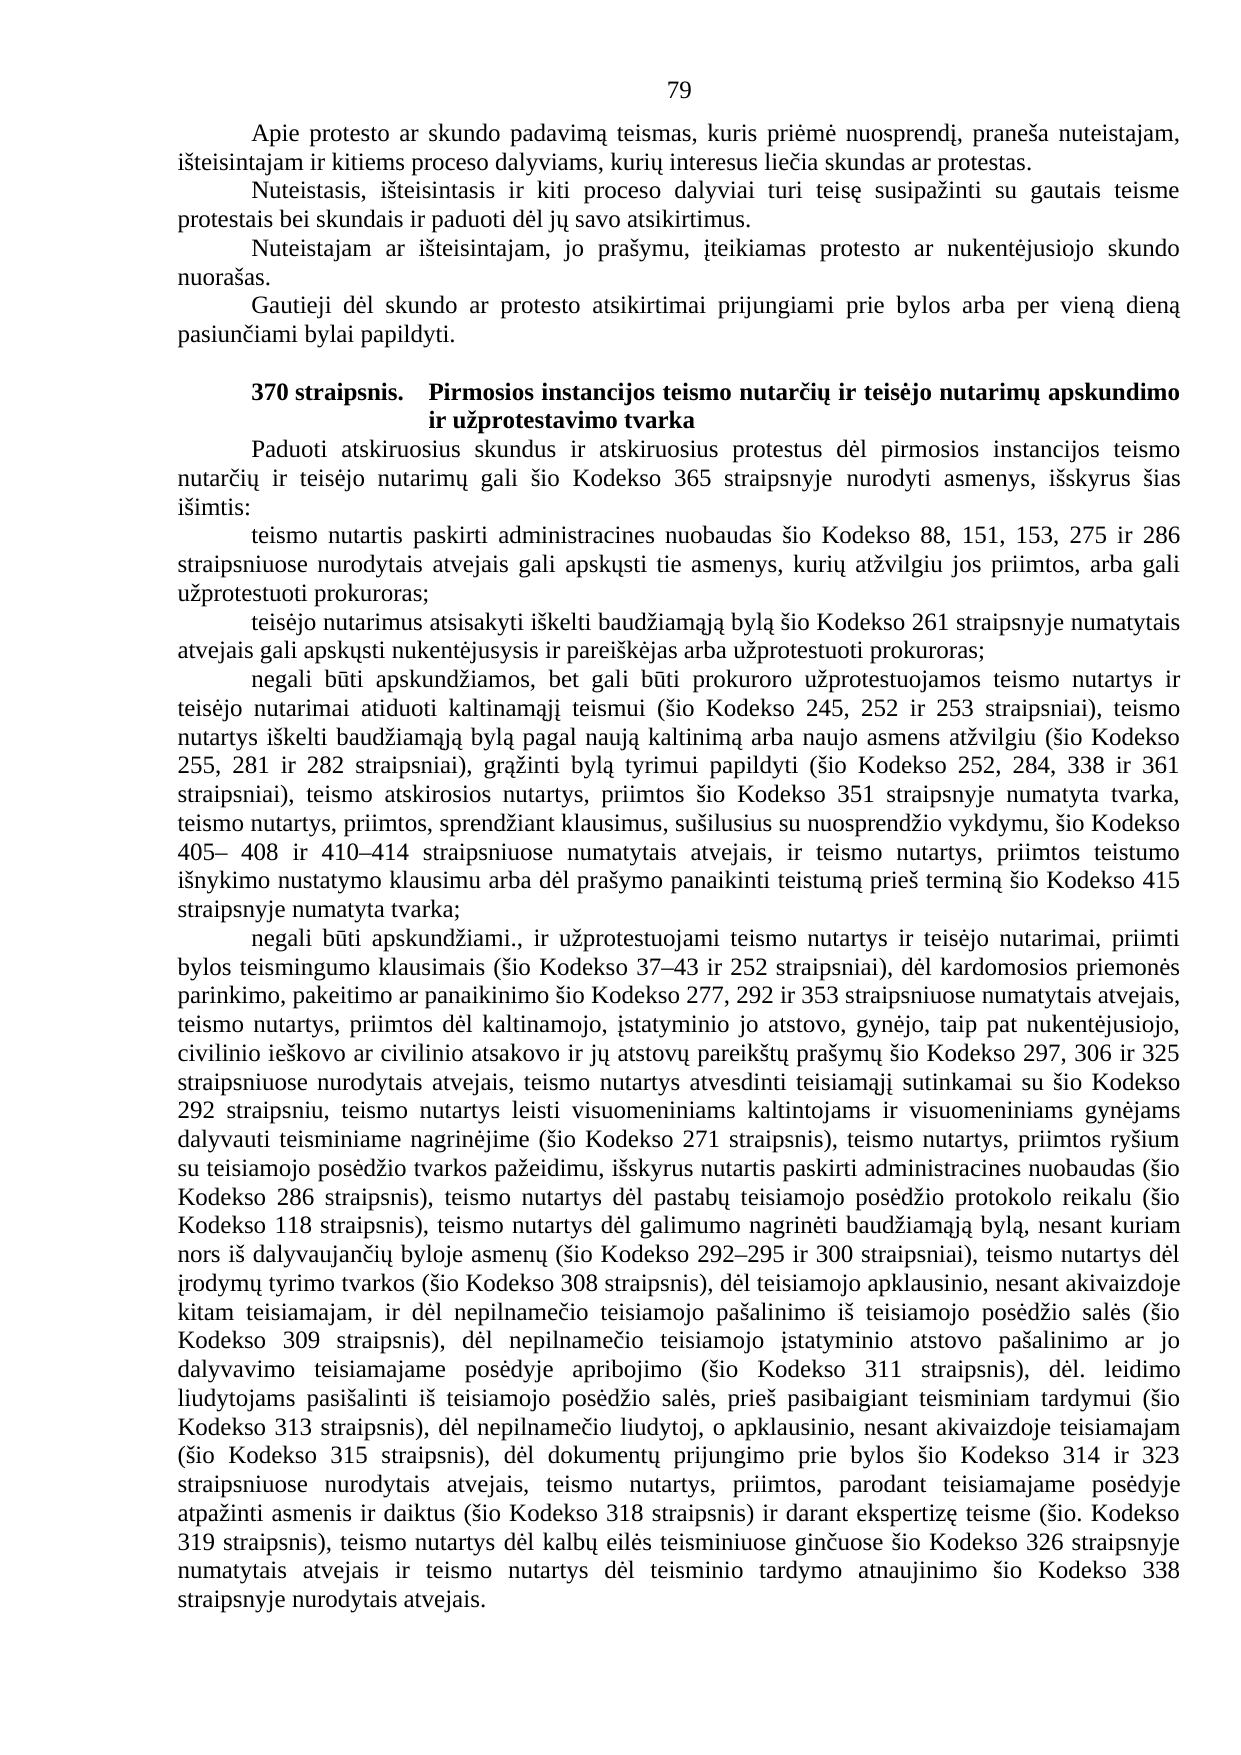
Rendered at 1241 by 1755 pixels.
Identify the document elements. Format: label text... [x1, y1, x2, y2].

text 370 straipsnis. Pirmosios instancijos teismo nutarčių ir teisėjo nutarimų apskundimo ir užprotestavimo tvarka [251, 377, 1181, 434]
text negali būti apskundžiami., ir užprotestuojami teismo nutartys ir teisėjo nutarimai, priimti bylos teismingumo klausimais (šio Kodekso 37–43 ir 252 straipsniai), dėl kardomosios priemonės parinkimo, pakeitimo ar panaikinimo šio Kodekso 277, 292 ir 353 straipsniuose numatytais atvejais, teismo nutartys, priimtos dėl kaltinamojo, įstatyminio jo atstovo, gynėjo, taip pat nukentėjusiojo, civilinio ieškovo ar civilinio atsakovo ir jų atstovų pareikštų prašymų šio Kodekso 297, 306 ir 325 straipsniuose nurodytais atvejais, teismo nutartys atvesdinti teisiamąjį sutinkamai su šio Kodekso 292 straipsniu, teismo nutartys leisti visuomeniniams kaltintojams ir visuomeniniams gynėjams dalyvauti teisminiame nagrinėjime (šio Kodekso 271 straipsnis), teismo nutartys, priimtos ryšium su teisiamojo posėdžio tvarkos pažeidimu, išskyrus nutartis paskirti administracines nuobaudas (šio Kodekso 286 straipsnis), teismo nutartys dėl pastabų teisiamojo posėdžio protokolo reikalu (šio Kodekso 118 straipsnis), teismo nutartys dėl galimumo nagrinėti baudžiamąją bylą, nesant kuriam nors iš dalyvaujančių byloje asmenų (šio Kodekso 292–295 ir 300 straipsniai), teismo nutartys dėl įrodymų tyrimo tvarkos (šio Kodekso 308 straipsnis), dėl teisiamojo apklausinio, nesant akivaizdoje kitam teisiamajam, ir dėl nepilnamečio teisiamojo pašalinimo iš teisiamojo posėdžio salės (šio Kodekso 309 straipsnis), dėl nepilnamečio teisiamojo įstatyminio atstovo pašalinimo ar jo dalyvavimo teisiamajame posėdyje apribojimo (šio Kodekso 311 straipsnis), dėl. leidimo liudytojams pasišalinti iš teisiamojo posėdžio salės, prieš pasibaigiant teisminiam tardymui (šio Kodekso 313 straipsnis), dėl nepilnamečio liudytoj, o apklausinio, nesant akivaizdoje teisiamajam (šio Kodekso 315 straipsnis), dėl dokumentų prijungimo prie bylos šio Kodekso 314 ir 323 straipsniuose nurodytais atvejais, teismo nutartys, priimtos, parodant teisiamajame posėdyje atpažinti asmenis ir daiktus (šio Kodekso 318 straipsnis) ir darant ekspertizę teisme (šio. Kodekso 319 straipsnis), teismo nutartys dėl kalbų eilės teisminiuose ginčuose šio Kodekso 326 straipsnyje numatytais atvejais ir teismo nutartys dėl teisminio tardymo atnaujinimo šio Kodekso 338 straipsnyje nurodytais atvejais. [177, 923, 1181, 1613]
text teisėjo nutarimus atsisakyti iškelti baudžiamąją bylą šio Kodekso 261 straipsnyje numatytais atvejais gali apskųsti nukentėjusysis ir pareiškėjas arba užprotestuoti prokuroras; [177, 607, 1181, 664]
text teismo nutartis paskirti administracines nuobaudas šio Kodekso 88, 151, 153, 275 ir 286 straipsniuose nurodytais atvejais gali apskųsti tie asmenys, kurių atžvilgiu jos priimtos, arba gali užprotestuoti prokuroras; [177, 521, 1181, 607]
text Paduoti atskiruosius skundus ir atskiruosius protestus dėl pirmosios instancijos teismo nutarčių ir teisėjo nutarimų gali šio Kodekso 365 straipsnyje nurodyti asmenys, išskyrus šias išimtis: [177, 434, 1181, 521]
text Gautieji dėl skundo ar protesto atsikirtimai prijungiami prie bylos arba per vieną dieną pasiunčiami bylai papildyti. [177, 291, 1181, 348]
text Apie protesto ar skundo padavimą teismas, kuris priėmė nuosprendį, praneša nuteistajam, išteisintajam ir kitiems proceso dalyviams, kurių interesus liečia skundas ar protestas. [177, 118, 1181, 176]
text negali būti apskundžiamos, bet gali būti prokuroro užprotestuojamos teismo nutartys ir teisėjo nutarimai atiduoti kaltinamąjį teismui (šio Kodekso 245, 252 ir 253 straipsniai), teismo nutartys iškelti baudžiamąją bylą pagal naują kaltinimą arba naujo asmens atžvilgiu (šio Kodekso 255, 281 ir 282 straipsniai), grąžinti bylą tyrimui papildyti (šio Kodekso 252, 284, 338 ir 361 straipsniai), teismo atskirosios nutartys, priimtos šio Kodekso 351 straipsnyje numatyta tvarka, teismo nutartys, priimtos, sprendžiant klausimus, sušilusius su nuosprendžio vykdymu, šio Kodekso 405– 408 ir 410–414 straipsniuose numatytais atvejais, ir teismo nutartys, priimtos teistumo išnykimo nustatymo klausimu arba dėl prašymo panaikinti teistumą prieš terminą šio Kodekso 415 straipsnyje numatyta tvarka; [177, 664, 1181, 923]
text Nuteistajam ar išteisintajam, jo prašymu, įteikiamas protesto ar nukentėjusiojo skundo nuorašas. [177, 233, 1181, 291]
text Nuteistasis, išteisintasis ir kiti proceso dalyviai turi teisę susipažinti su gautais teisme protestais bei skundais ir paduoti dėl jų savo atsikirtimus. [177, 176, 1181, 233]
